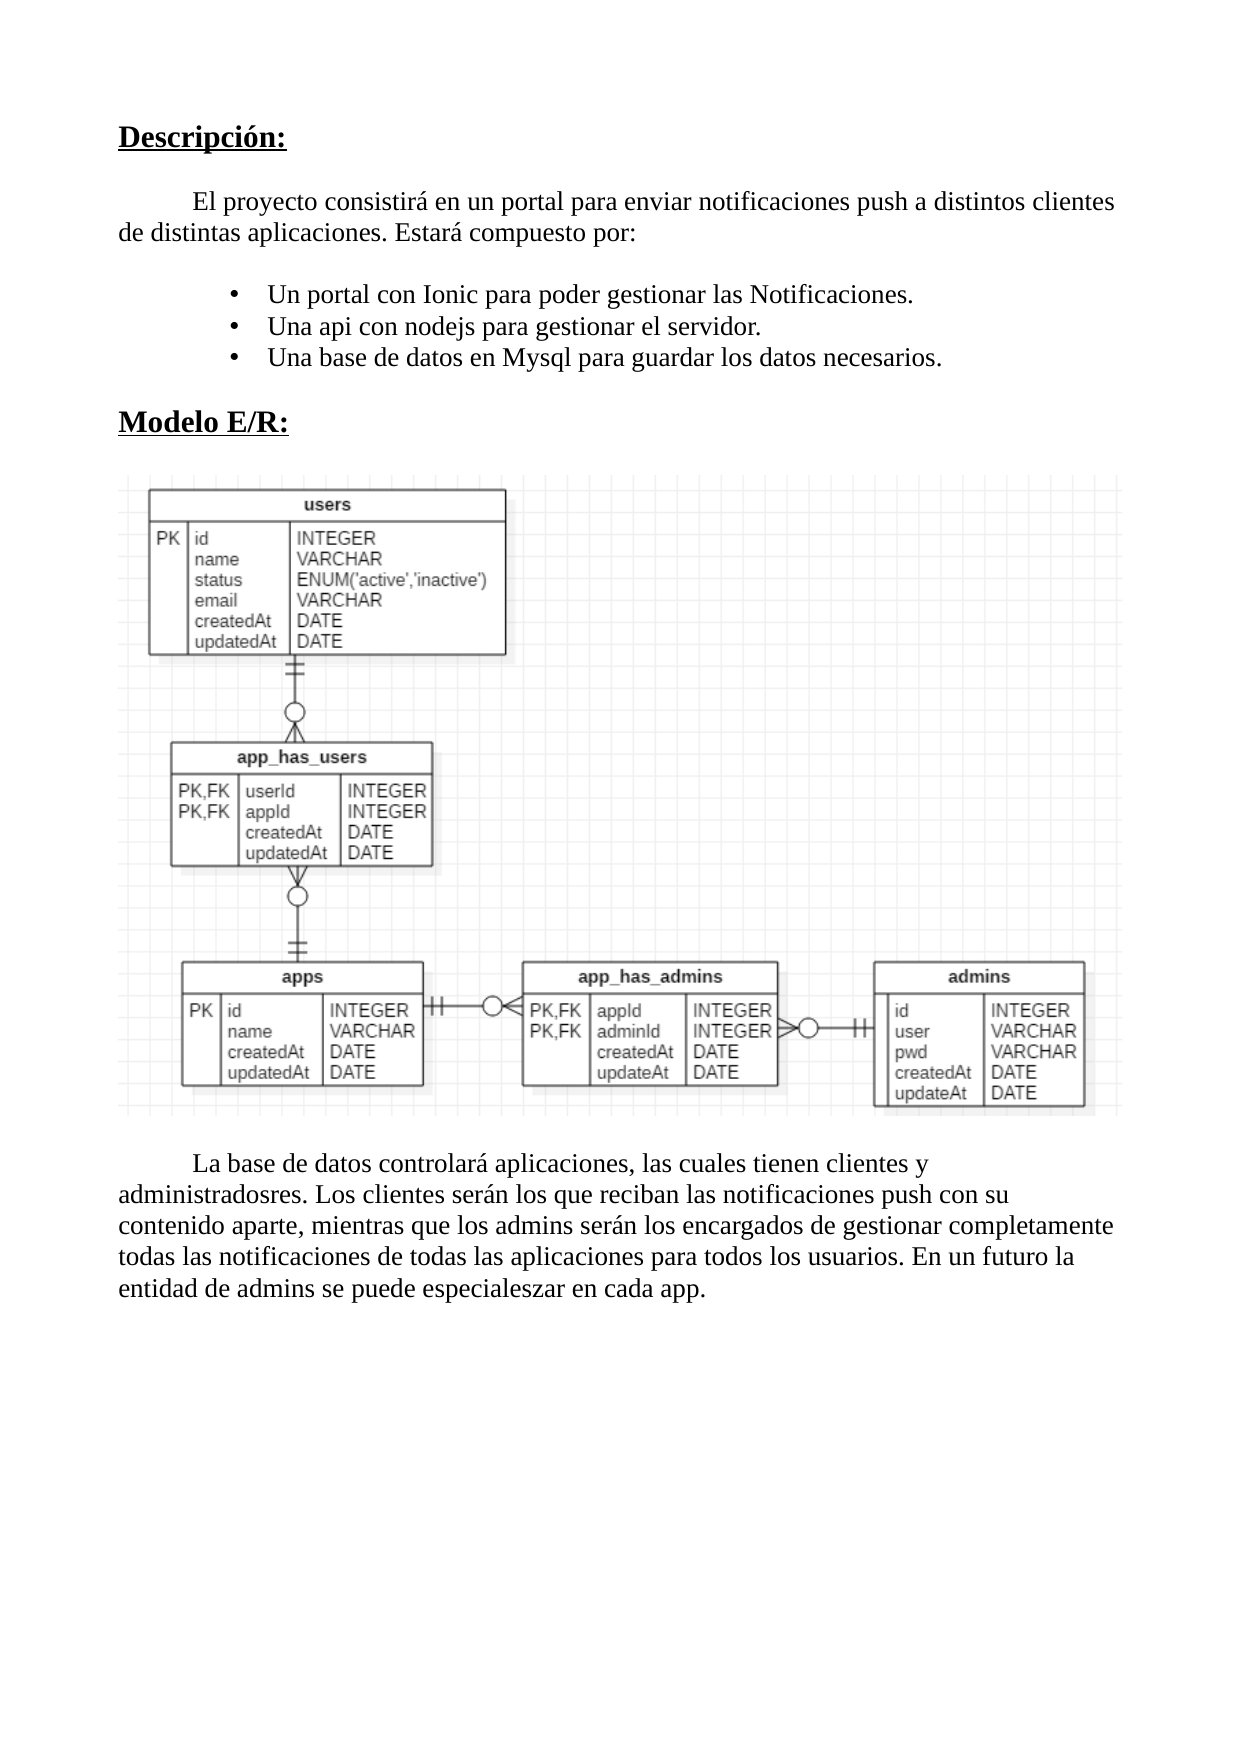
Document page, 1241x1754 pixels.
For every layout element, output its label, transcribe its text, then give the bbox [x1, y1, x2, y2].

text La base de datos controlará aplicaciones, las cuales tienen clientes y administradosres. Los clientes serán los que reciban las notificaciones push con su contenido aparte, mientras que los admins serán los encargados de gestionar completamente todas las notificaciones de todas las aplicaciones para todos los usuarios. En un futuro la entidad de admins se puede especialeszar en cada app. [118, 1147, 1122, 1303]
text Modelo E/R: [118, 403, 1122, 439]
list Una base de datos en Mysql para guardar los datos necesarios. [229, 341, 1122, 372]
list Una api con nodejs para gestionar el servidor. [229, 310, 1122, 341]
text Descripción: [118, 118, 1122, 154]
list Un portal con Ionic para poder gestionar las Notificaciones. [229, 279, 1122, 310]
picture [118, 475, 1123, 1116]
text El proyecto consistirá en un portal para enviar notificaciones push a distintos clientes de distintas aplicaciones. Estará compuesto por: [118, 185, 1122, 247]
